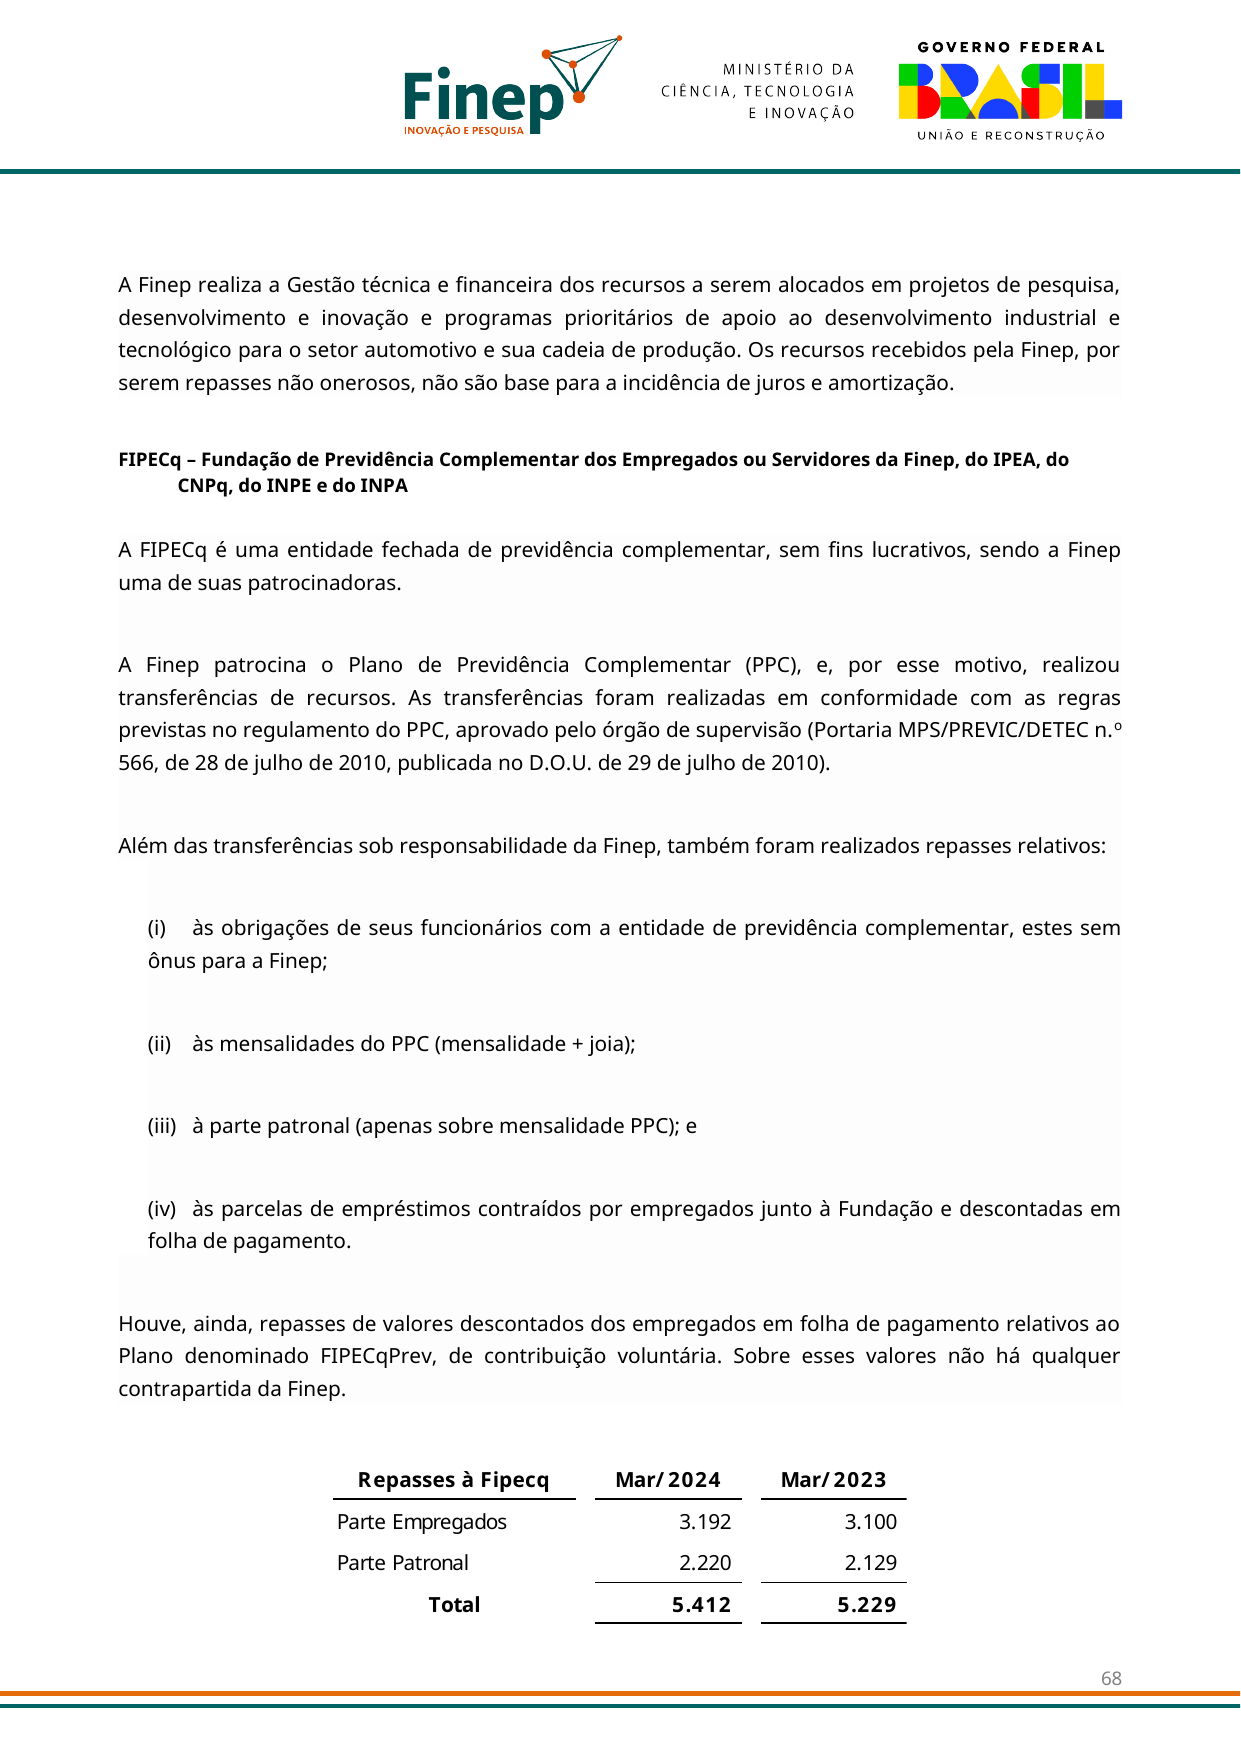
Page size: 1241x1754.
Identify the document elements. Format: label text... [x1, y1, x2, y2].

text Além das transferências sob responsabilidade da Finep, também foram realizados repasses relativos: [118, 831, 1122, 859]
list à parte patronal (apenas sobre mensalidade PPC); e [148, 1111, 1122, 1140]
list às mensalidades do PPC (mensalidade + joia); [148, 1029, 1122, 1057]
subtitle FIPECq – Fundação de Previdência Complementar dos Empregados ou Servidores da Finep, do IPEA, do CNPq, do INPE e do INPA [118, 447, 1122, 498]
list às obrigações de seus funcionários com a entidade de previdência complementar, estes sem ônus para a Finep; [148, 913, 1122, 974]
text Houve, ainda, repasses de valores descontados dos empregados em folha de pagamento relativos ao Plano denominado FIPECqPrev, de contribuição voluntária. Sobre esses valores não há qualquer contrapartida da Finep. [118, 1309, 1122, 1403]
list A FIPECq é uma entidade fechada de previdência complementar, sem fins lucrativos, sendo a Finep uma de suas patrocinadoras. [118, 535, 1122, 596]
list A Finep realiza a Gestão técnica e financeira dos recursos a serem alocados em projetos de pesquisa, desenvolvimento e inovação e programas prioritários de apoio ao desenvolvimento industrial e tecnológico para o setor automotivo e sua cadeia de produção. Os recursos recebidos pela Finep, por serem repasses não onerosos, não são base para a incidência de juros e amortização. [118, 270, 1122, 397]
list às parcelas de empréstimos contraídos por empregados junto à Fundação e descontadas em folha de pagamento. [148, 1194, 1122, 1255]
text A Finep patrocina o Plano de Previdência Complementar (PPC), e, por esse motivo, realizou transferências de recursos. As transferências foram realizadas em conformidade com as regras previstas no regulamento do PPC, aprovado pelo órgão de supervisão (Portaria MPS/PREVIC/DETEC n.o 566, de 28 de julho de 2010, publicada no D.O.U. de 29 de julho de 2010). [118, 650, 1122, 777]
